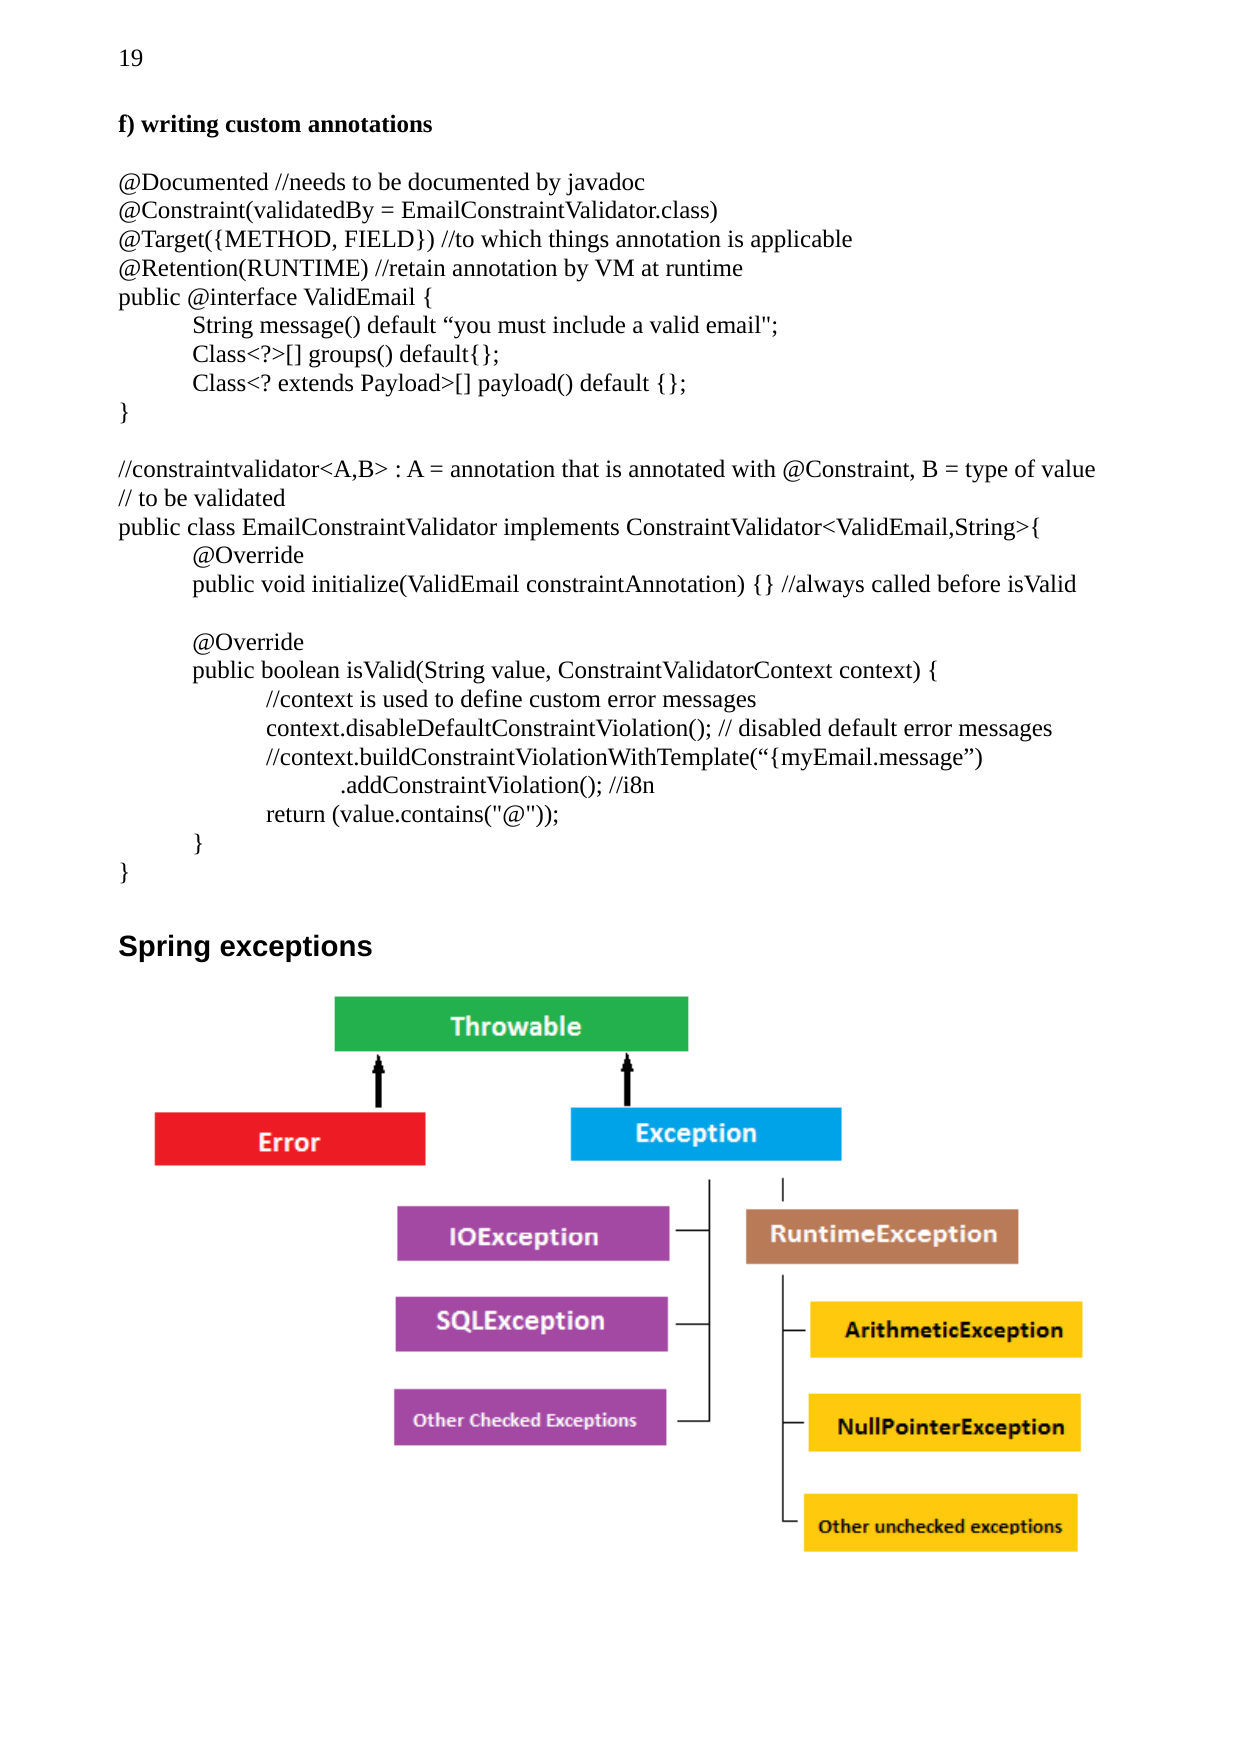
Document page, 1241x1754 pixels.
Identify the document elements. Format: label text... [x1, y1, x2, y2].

text public @interface ValidEmail { [118, 282, 1122, 311]
picture [152, 975, 1089, 1566]
text Class<? extends Payload>[] payload() default {}; } [118, 368, 1122, 426]
text public boolean isValid(String value, ConstraintValidatorContext context) { //context is used to define custom error messages context.disableDefaultConstraintViolation(); // disabled default error messages //context.buildConstraintViolationWithTemplate(“{myEmail.message”) .addConstraintViolation(); //i8n return (value.contains("@")); [118, 656, 1122, 828]
text public class EmailConstraintValidator implements ConstraintValidator<ValidEmail,String>{ [118, 512, 1122, 541]
subtitle Spring exceptions [118, 929, 1122, 963]
text Class<?>[] groups() default{}; [118, 339, 1122, 368]
text @Retention(RUNTIME) //retain annotation by VM at runtime [118, 253, 1122, 282]
text f) writing custom annotations [118, 109, 1122, 138]
text } [118, 857, 1122, 886]
text //constraintvalidator<A,B> : A = annotation that is annotated with @Constraint, B = type of value // to be validated [118, 454, 1122, 512]
text @Target({METHOD, FIELD}) //to which things annotation is applicable [118, 224, 1122, 253]
text @Override [118, 627, 1122, 656]
text String message() default “you must include a valid email"; [118, 311, 1122, 339]
text @Documented //needs to be documented by javadoc [118, 167, 1122, 196]
text @Override [118, 541, 1122, 569]
text public void initialize(ValidEmail constraintAnnotation) {} //always called before isValid [118, 569, 1122, 598]
text @Constraint(validatedBy = EmailConstraintValidator.class) [118, 196, 1122, 224]
text } [118, 828, 1122, 857]
